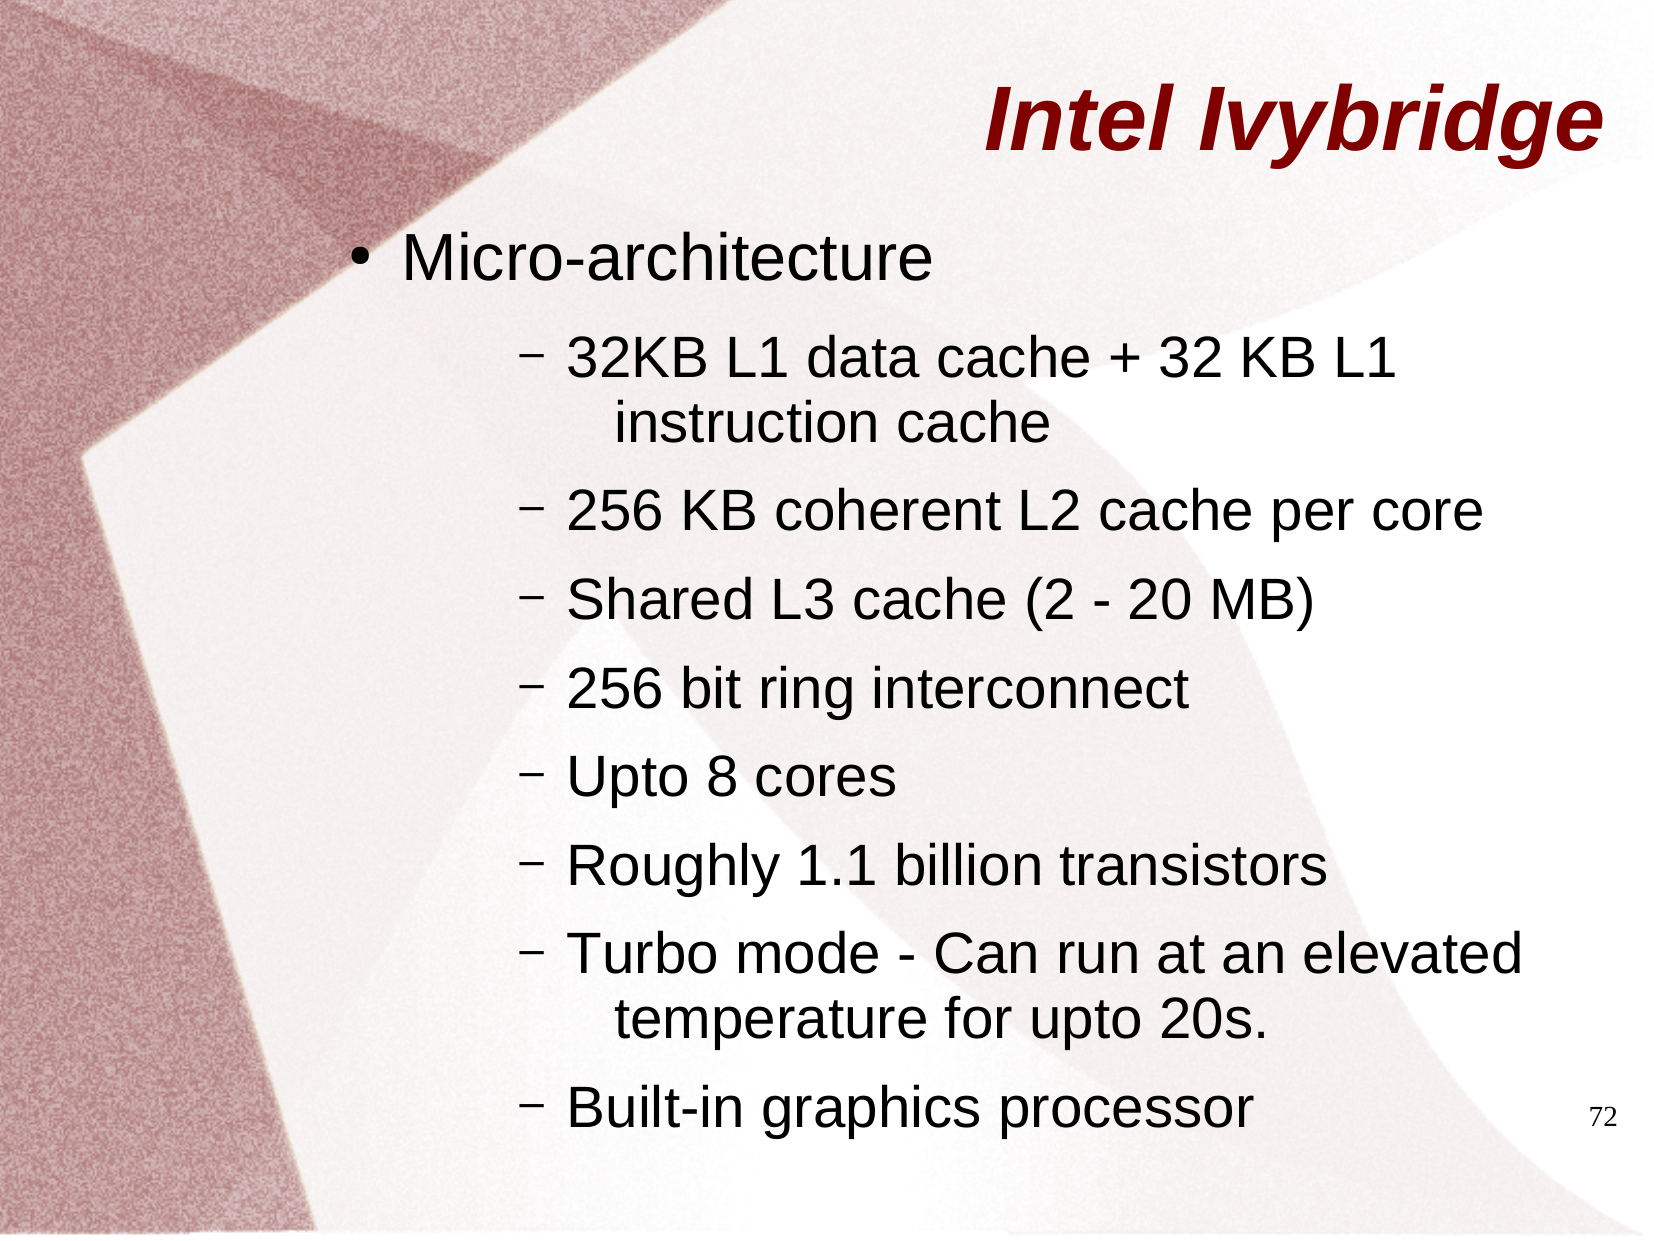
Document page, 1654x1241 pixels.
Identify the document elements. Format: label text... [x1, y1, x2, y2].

picture [0, 0, 1654, 1241]
title Intel Ivybridge [596, 15, 1607, 220]
list Micro-architecture 32KB L1 data cache + 32 KB L1 instruction cache 256 KB coherent L2 cache per core Shared L3 cache (2 - 20 MB) 256 bit ring interconnect Upto 8 cores Roughly 1.1 billion transistors Turbo mode - Can run at an elevated temperature for upto 20s. Built-in graphics processor [330, 220, 1607, 1141]
